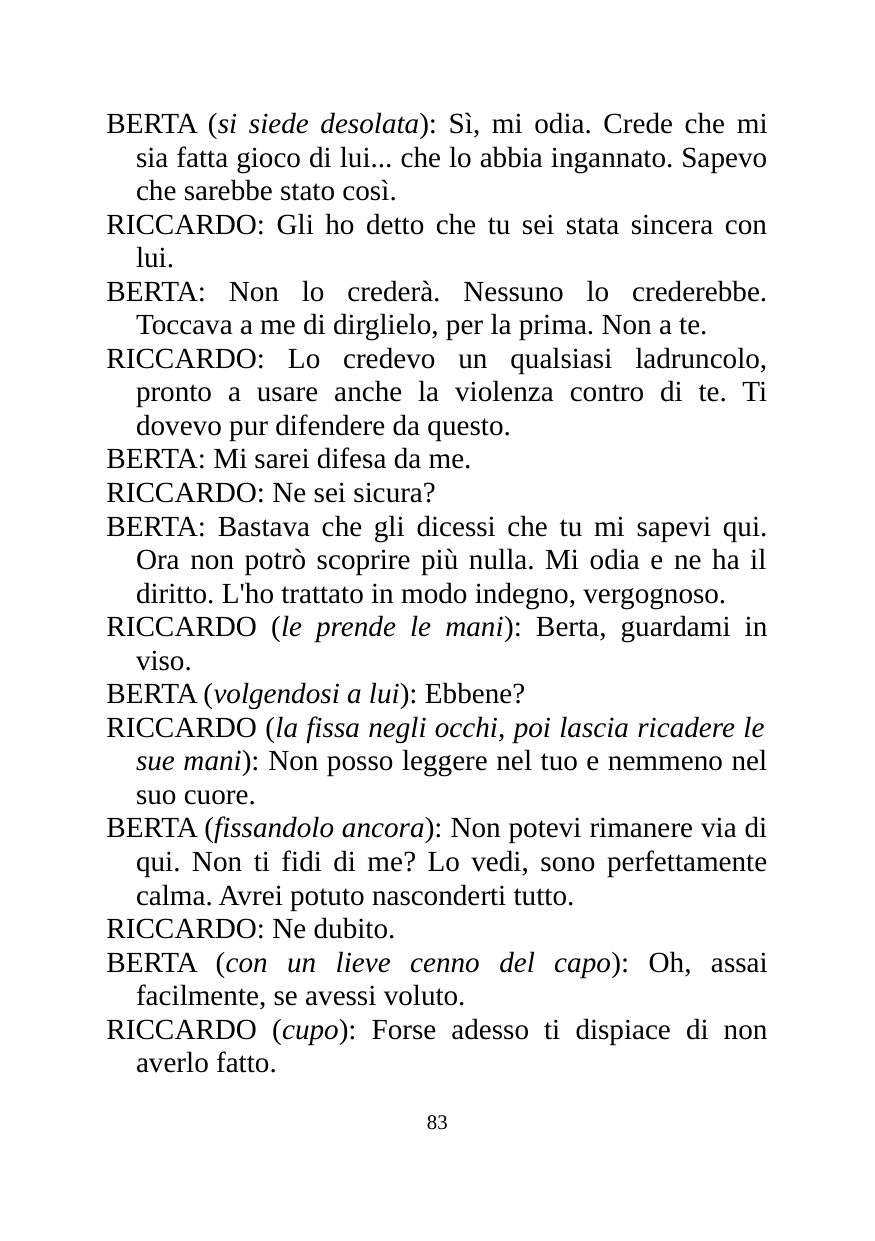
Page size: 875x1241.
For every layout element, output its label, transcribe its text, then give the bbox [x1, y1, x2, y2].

text RICCARDO (cupo): Forse adesso ti dispiace di non averlo fatto. [106, 1012, 768, 1079]
text RICCARDO (la fissa negli occhi, poi lascia ricadere le sue mani): Non posso leggere nel tuo e nemmeno nel suo cuore. [106, 710, 768, 811]
text RICCARDO: Gli ho detto che tu sei stata sincera con lui. [106, 207, 768, 274]
text RICCARDO: Ne sei sicura? [106, 475, 768, 509]
text BERTA (volgendosi a lui): Ebbene? [106, 676, 768, 710]
text RICCARDO: Lo credevo un qualsiasi ladruncolo, pronto a usare anche la violenza contro di te. Ti dovevo pur difendere da questo. [106, 341, 768, 442]
text BERTA (si siede desolata): Sì, mi odia. Crede che mi sia fatta gioco di lui... che lo abbia ingannato. Sapevo che sarebbe stato così. [106, 106, 768, 207]
text BERTA: Non lo crederà. Nessuno lo crederebbe. Toccava a me di dirglielo, per la prima. Non a te. [106, 274, 768, 341]
text BERTA: Bastava che gli dicessi che tu mi sapevi qui. Ora non potrò scoprire più nulla. Mi odia e ne ha il diritto. L'ho trattato in modo indegno, vergognoso. [106, 509, 768, 609]
text BERTA: Mi sarei difesa da me. [106, 442, 768, 475]
text RICCARDO: Ne dubito. [106, 911, 768, 945]
text BERTA (con un lieve cenno del capo): Oh, assai facilmente, se avessi voluto. [106, 945, 768, 1012]
text RICCARDO (le prende le mani): Berta, guardami in viso. [106, 609, 768, 676]
text BERTA (fissandolo ancora): Non potevi rimanere via di qui. Non ti fidi di me? Lo vedi, sono perfettamente calma. Avrei potuto nasconderti tutto. [106, 811, 768, 911]
